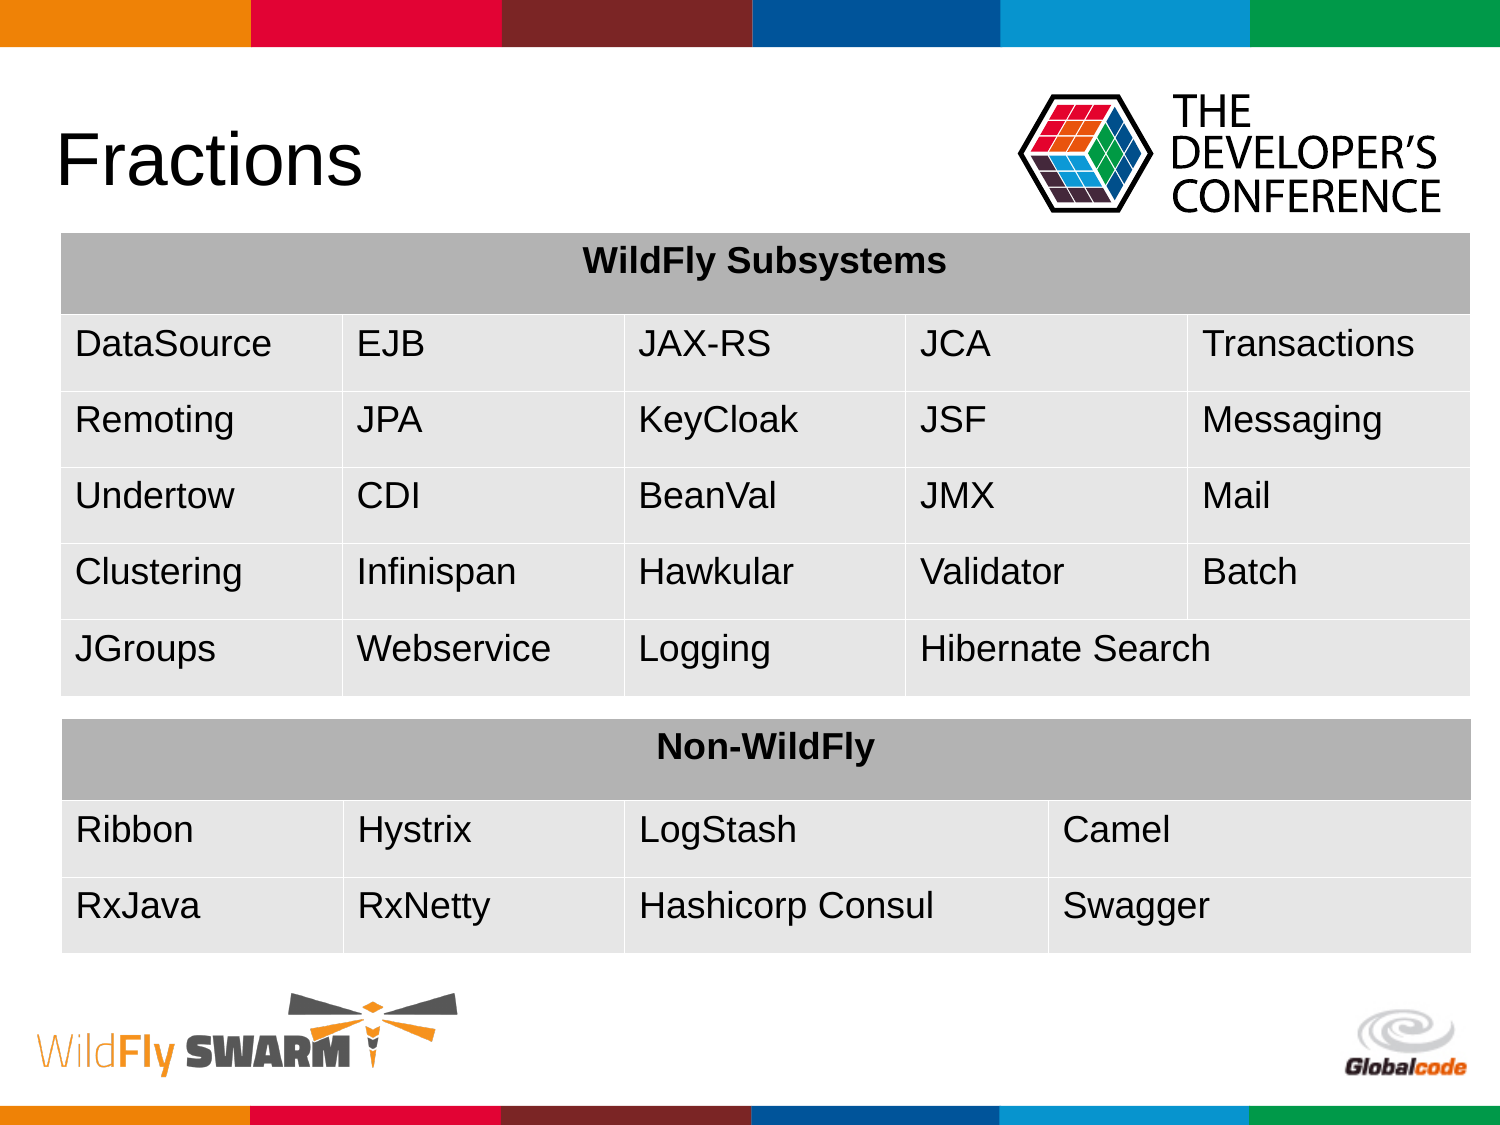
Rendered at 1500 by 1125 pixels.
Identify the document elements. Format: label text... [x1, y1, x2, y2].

table_cell Hashicorp Consul [625, 878, 1048, 953]
table_cell Swagger [1049, 878, 1471, 953]
table_cell Infinispan [343, 544, 624, 619]
table_cell JPA [343, 392, 624, 467]
table_cell Camel [1049, 801, 1471, 877]
table_cell Ribbon [62, 801, 343, 877]
table_cell EJB [343, 315, 624, 391]
table_cell JAX-RS [625, 315, 905, 391]
table_cell Remoting [61, 392, 342, 467]
table_cell Mail [1188, 468, 1470, 543]
title Fractions [41, 79, 975, 232]
table_cell Logging [625, 620, 905, 696]
table_cell Webservice [343, 620, 624, 696]
table_cell Hystrix [344, 801, 624, 877]
table_cell Batch [1188, 544, 1470, 619]
table_cell Hibernate Search [906, 620, 1470, 696]
table_cell RxJava [62, 878, 343, 953]
table_cell Validator [906, 544, 1187, 619]
table_cell DataSource [61, 315, 342, 391]
table_cell Undertow [61, 468, 342, 543]
table_header Non-WildFly [62, 719, 1471, 800]
table_cell JSF [906, 392, 1187, 467]
table_cell JCA [906, 315, 1187, 391]
table_cell RxNetty [344, 878, 624, 953]
table_cell KeyCloak [625, 392, 905, 467]
picture [1328, 964, 1486, 1105]
table_cell Hawkular [625, 544, 905, 619]
table_cell JGroups [61, 620, 342, 696]
table_cell BeanVal [625, 468, 905, 543]
table_cell LogStash [625, 801, 1048, 877]
table_header WildFly Subsystems [61, 233, 1470, 314]
table_cell Transactions [1188, 315, 1470, 391]
table_cell JMX [906, 468, 1187, 543]
picture [28, 974, 466, 1095]
table_cell CDI [343, 468, 624, 543]
table_cell Messaging [1188, 392, 1470, 467]
table_cell Clustering [61, 544, 342, 619]
